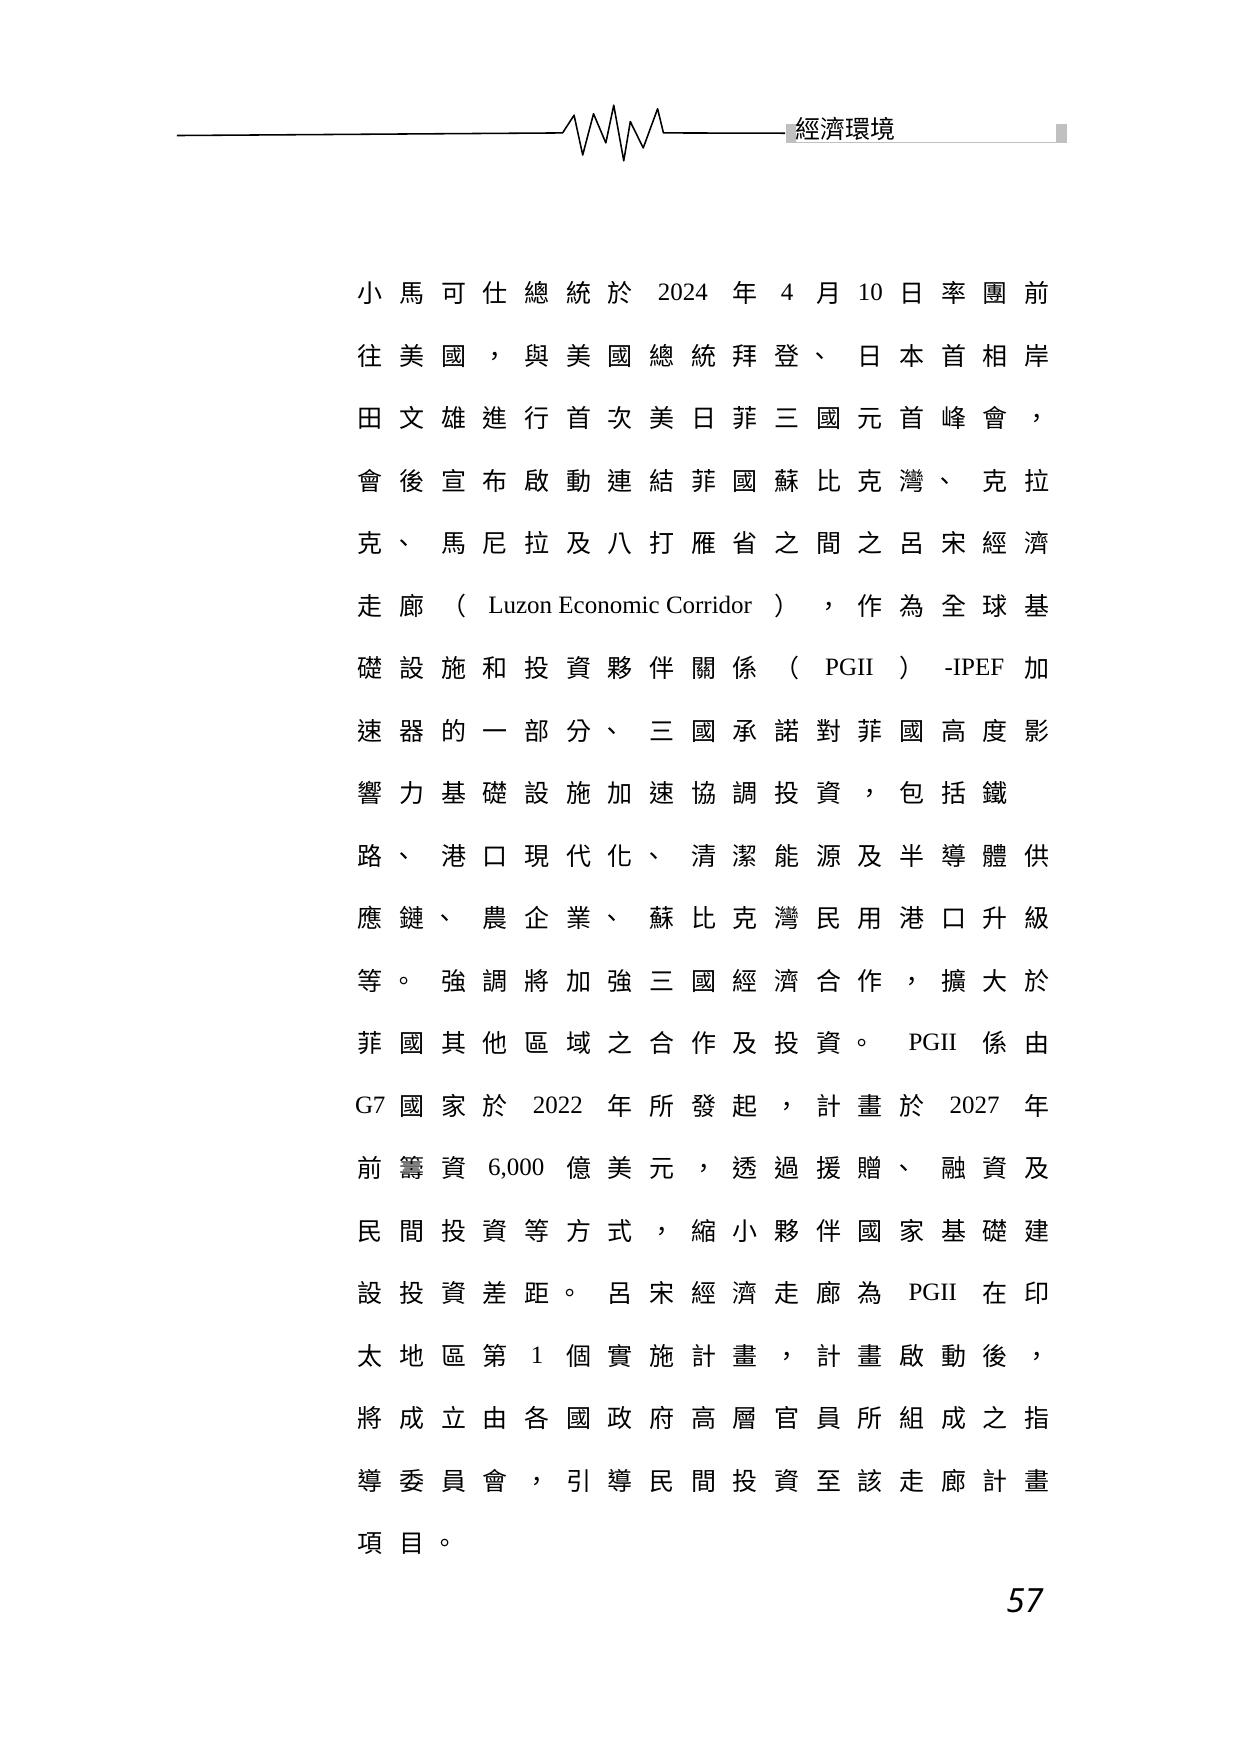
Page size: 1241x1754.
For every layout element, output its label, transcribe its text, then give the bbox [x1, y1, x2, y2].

text 小馬可仕總統於2024年4月10日率團前往美國，與美國總統拜登、日本首相岸田文雄進行首次美日菲三國元首峰會，會後宣布啟動連結菲國蘇比克灣、克拉克、馬尼拉及八打雁省之間之呂宋經濟走廊（Luzon Economic Corridor），作為全球基礎設施和投資夥伴關係（PGII）-IPEF加速器的一部分、三國承諾對菲國高度影響力基礎設施加速協調投資，包括鐵路、港口現代化、清潔能源及半導體供應鏈、農企業、蘇比克灣民用港口升級等。強調將加強三國經濟合作，擴大於菲國其他區域之合作及投資。PGII係由G7國家於2022年所發起，計畫於2027年前籌資6,000億美元，透過援贈、融資及民間投資等方式，縮小夥伴國家基礎建設投資差距。呂宋經濟走廊為PGII在印太地區第1個實施計畫，計畫啟動後，將成立由各國政府高層官員所組成之指導委員會，引導民間投資至該走廊計畫項目。 [281, 250, 1058, 1563]
